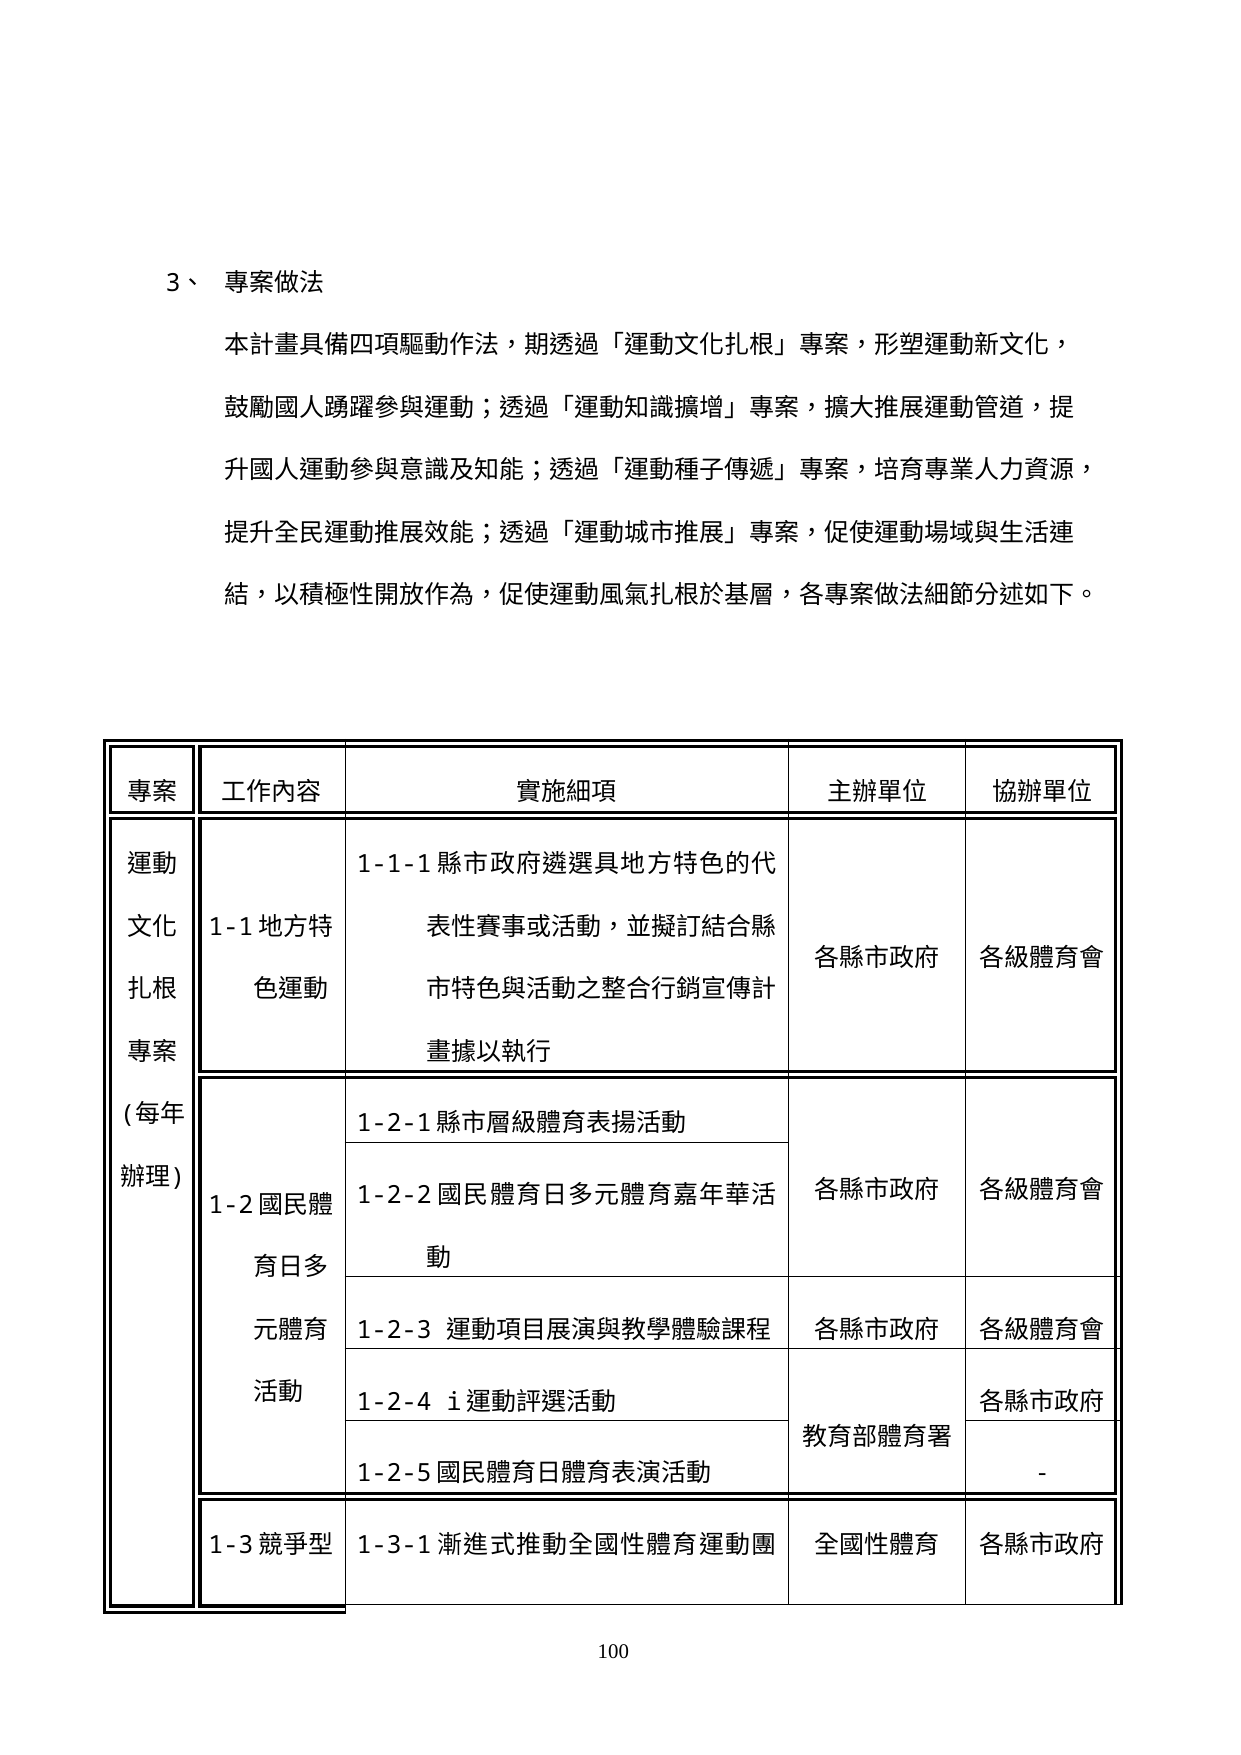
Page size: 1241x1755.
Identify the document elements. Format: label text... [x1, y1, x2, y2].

table_header 協辦單位 [966, 742, 1119, 811]
table_cell 1-3-1漸進式推動全國性體育運動團 [346, 1501, 788, 1604]
table_cell 1-2國民體育日多元體育活動 [197, 1070, 345, 1492]
table_header 專案 [108, 742, 197, 811]
list 專案做法 [165, 239, 1090, 301]
table_cell - [966, 1421, 1114, 1492]
table_header 工作內容 [197, 742, 345, 811]
table_cell 各縣市政府 [789, 820, 965, 1070]
table_cell 各縣市政府 [789, 1079, 965, 1276]
table_cell 1-2-2國民體育日多元體育嘉年華活動 [346, 1143, 788, 1276]
table_cell 1-2-1縣市層級體育表揚活動 [346, 1079, 788, 1142]
table_header 實施細項 [346, 748, 788, 811]
table_cell 各縣市政府 [966, 1349, 1114, 1420]
table_cell 各級體育會 [966, 811, 1119, 1070]
text 本計畫具備四項驅動作法，期透過「運動文化扎根」專案，形塑運動新文化，鼓勵國人踴躍參與運動；透過「運動知識擴增」專案，擴大推展運動管道，提升國人運動參與意識及知能；透過「運動種子傳遞」專案，培育專業人力資源，提升全民運動推展效能；透過「運動城市推展」專案，促使運動場域與生活連結，以積極性開放作為，促使運動風氣扎根於基層，各專案做法細節分述如下。 [224, 301, 1090, 614]
table_cell 1-3競爭型 [197, 1492, 345, 1604]
table_cell 各縣市政府 [966, 1492, 1119, 1604]
table_cell 教育部體育署 [789, 1349, 965, 1492]
table_cell 全國性體育 [789, 1501, 965, 1604]
table_cell 1-2-4 i運動評選活動 [346, 1349, 788, 1420]
table_cell 1-1地方特色運動 [197, 811, 345, 1070]
table_cell 1-2-5國民體育日體育表演活動 [346, 1421, 788, 1492]
table_header 主辦單位 [789, 748, 965, 811]
table_cell 1-2-3 運動項目展演與教學體驗課程 [346, 1277, 788, 1348]
table_cell 各縣市政府 [789, 1277, 965, 1348]
table_cell 1-1-1縣市政府遴選具地方特色的代表性賽事或活動，並擬訂結合縣市特色與活動之整合行銷宣傳計畫據以執行 [346, 820, 788, 1070]
table_cell 各級體育會 [966, 1070, 1119, 1276]
table_cell 各級體育會 [966, 1277, 1114, 1348]
table_cell 運動文化扎根專案 (每年辦理) [108, 811, 197, 1604]
